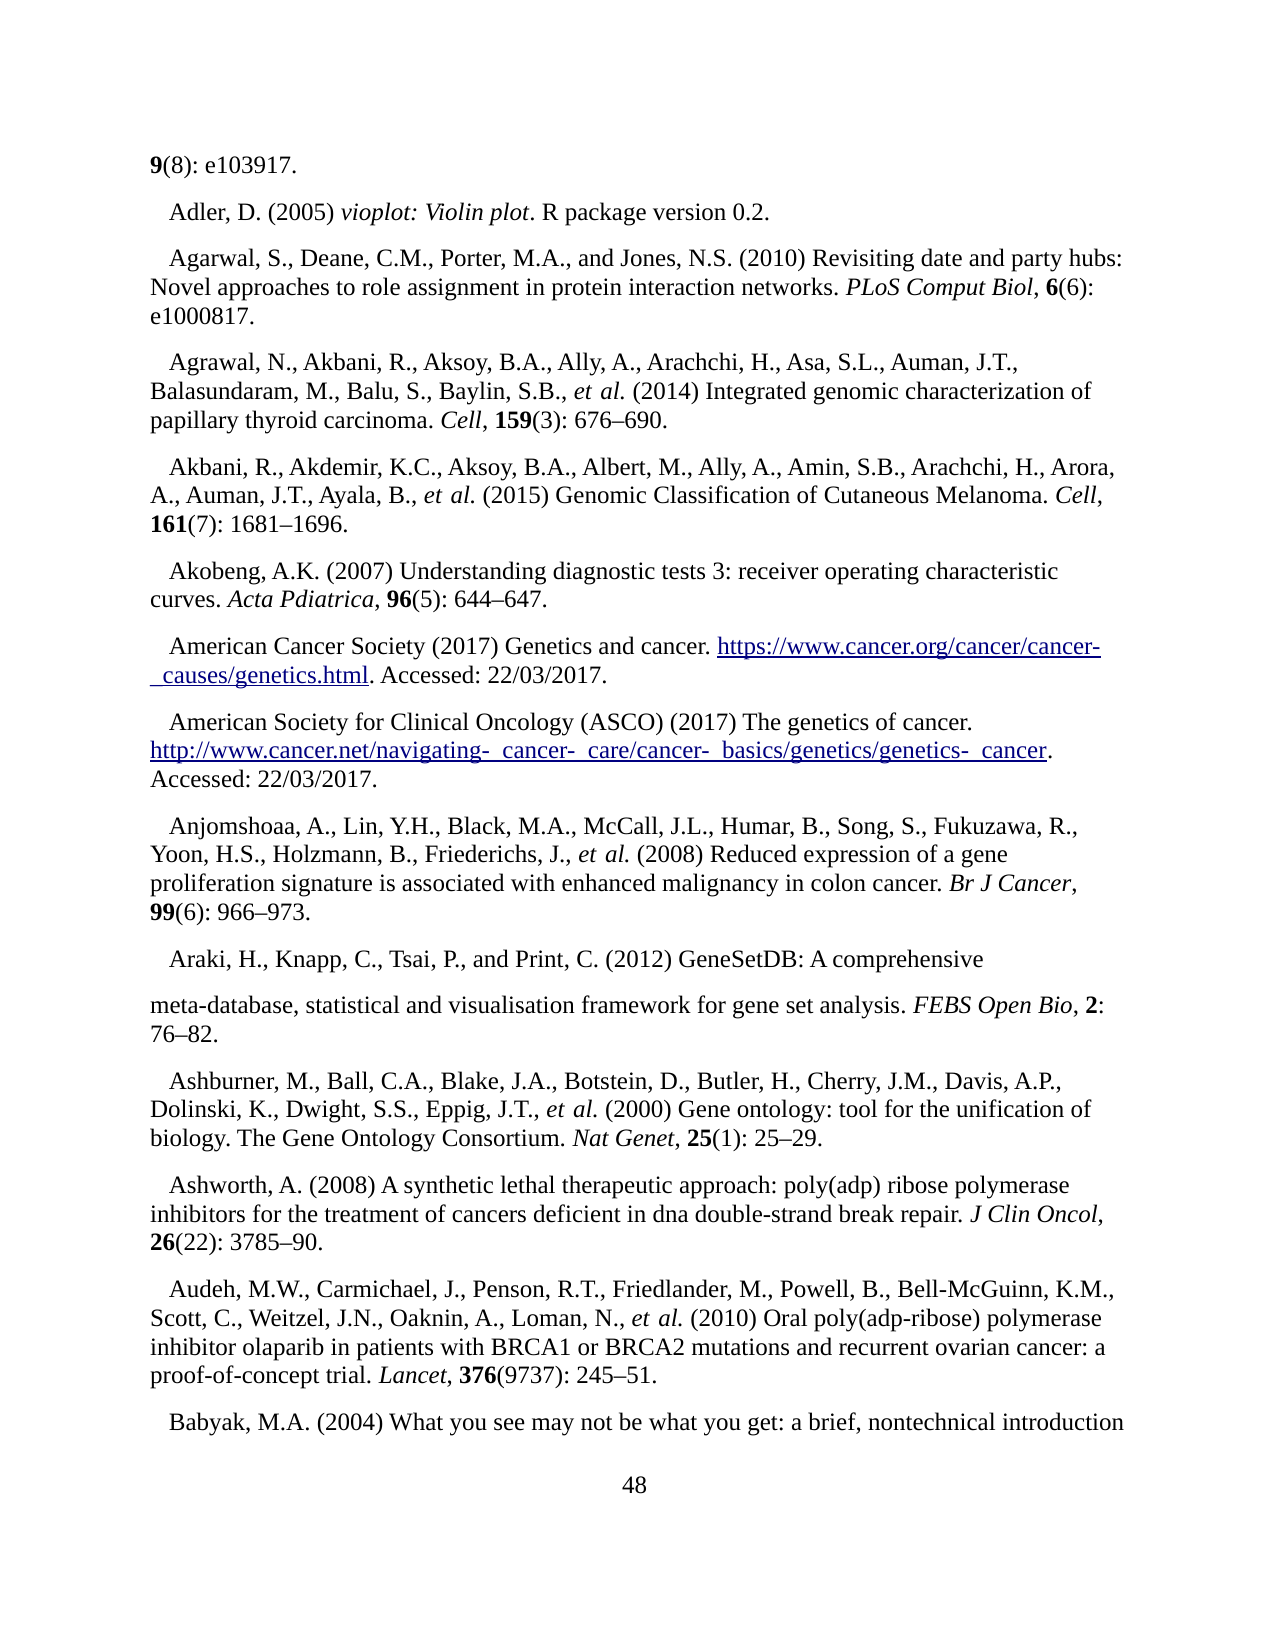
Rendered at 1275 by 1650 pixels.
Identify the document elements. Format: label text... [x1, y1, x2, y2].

text Akbani, R., Akdemir, K.C., Aksoy, B.A., Albert, M., Ally, A., Amin, S.B., Arachchi, H., Arora, A., Auman, J.T., Ayala, B., et al. (2015) Genomic Classification of Cutaneous Melanoma. Cell, 161(7): 1681–1696. [150, 452, 1125, 538]
text Ashworth, A. (2008) A synthetic lethal therapeutic approach: poly(adp) ribose polymerase inhibitors for the treatment of cancers deficient in dna double-strand break repair. J Clin Oncol, 26(22): 3785–90. [150, 1170, 1125, 1256]
text Babyak, M.A. (2004) What you see may not be what you get: a brief, nontechnical introduction [150, 1407, 1125, 1436]
text Araki, H., Knapp, C., Tsai, P., and Print, C. (2012) GeneSetDB: A comprehensive [150, 944, 1125, 972]
text Audeh, M.W., Carmichael, J., Penson, R.T., Friedlander, M., Powell, B., Bell-McGuinn, K.M., Scott, C., Weitzel, J.N., Oaknin, A., Loman, N., et al. (2010) Oral poly(adp-ribose) polymerase inhibitor olaparib in patients with BRCA1 or BRCA2 mutations and recurrent ovarian cancer: a proof-of-concept trial. Lancet, 376(9737): 245–51. [150, 1274, 1125, 1389]
text Agrawal, N., Akbani, R., Aksoy, B.A., Ally, A., Arachchi, H., Asa, S.L., Auman, J.T., Balasundaram, M., Balu, S., Baylin, S.B., et al. (2014) Integrated genomic characterization of papillary thyroid carcinoma. Cell, 159(3): 676–690. [150, 347, 1125, 434]
text Akobeng, A.K. (2007) Understanding diagnostic tests 3: receiver operating characteristic curves. Acta Pdiatrica, 96(5): 644–647. [150, 556, 1125, 613]
text American Society for Clinical Oncology (ASCO) (2017) The genetics of cancer. http://www.cancer.net/navigating-_cancer-_care/cancer-_basics/genetics/genetics-_cancer. Accessed: 22/03/2017. [150, 707, 1125, 793]
text Adler, D. (2005) vioplot: Violin plot. R package version 0.2. [150, 197, 1125, 225]
text meta-database, statistical and visualisation framework for gene set analysis. FEBS Open Bio, 2: 76–82. [150, 990, 1125, 1048]
text Anjomshoaa, A., Lin, Y.H., Black, M.A., McCall, J.L., Humar, B., Song, S., Fukuzawa, R., Yoon, H.S., Holzmann, B., Friederichs, J., et al. (2008) Reduced expression of a gene proliferation signature is associated with enhanced malignancy in colon cancer. Br J Cancer, 99(6): 966–973. [150, 811, 1125, 926]
text Ashburner, M., Ball, C.A., Blake, J.A., Botstein, D., Butler, H., Cherry, J.M., Davis, A.P., Dolinski, K., Dwight, S.S., Eppig, J.T., et al. (2000) Gene ontology: tool for the unification of biology. The Gene Ontology Consortium. Nat Genet, 25(1): 25–29. [150, 1066, 1125, 1152]
text Agarwal, S., Deane, C.M., Porter, M.A., and Jones, N.S. (2010) Revisiting date and party hubs: Novel approaches to role assignment in protein interaction networks. PLoS Comput Biol, 6(6): e1000817. [150, 243, 1125, 329]
text American Cancer Society (2017) Genetics and cancer. https://www.cancer.org/cancer/cancer-_causes/genetics.html. Accessed: 22/03/2017. [150, 631, 1125, 689]
text 9(8): e103917. [150, 150, 1125, 179]
